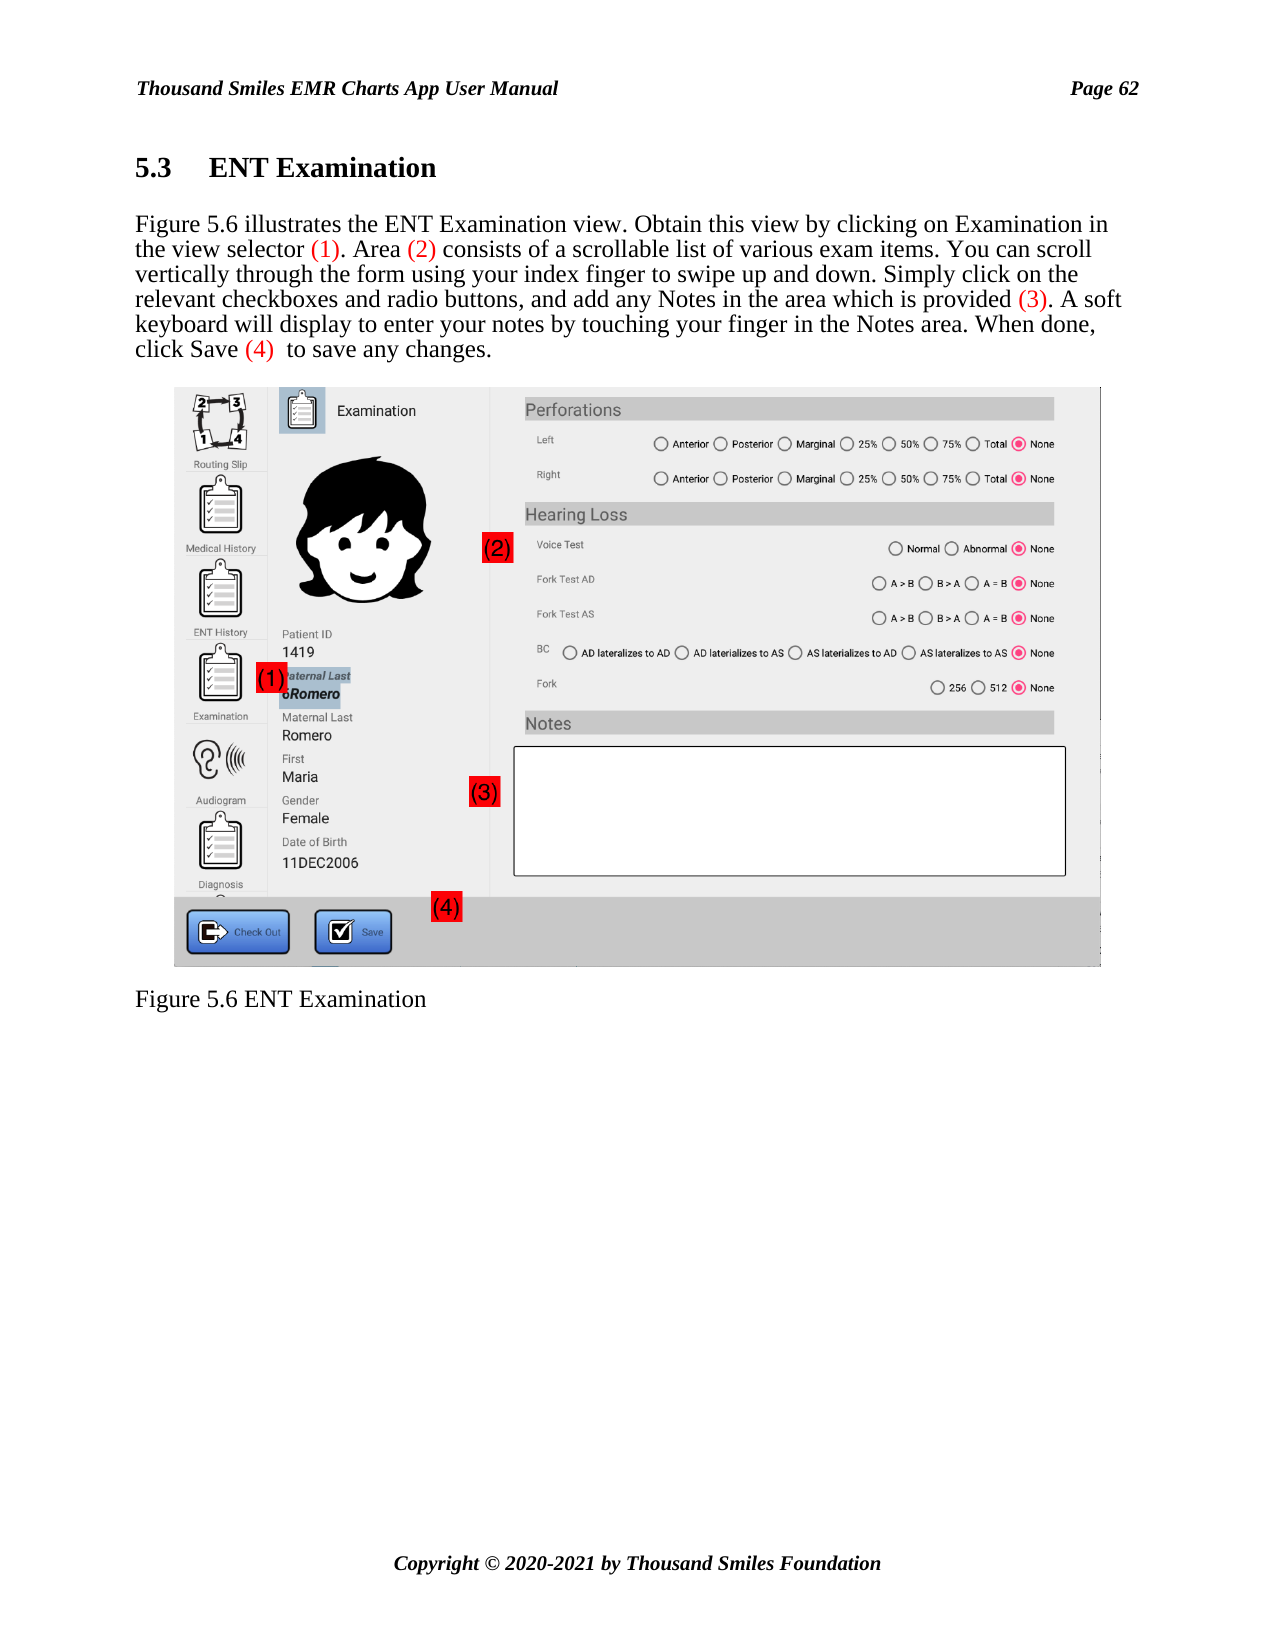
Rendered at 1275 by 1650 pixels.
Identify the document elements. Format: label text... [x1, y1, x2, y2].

picture [174, 387, 1101, 967]
subtitle ENT Examination [135, 150, 1140, 183]
text Figure 5.6 illustrates the ENT Examination view. Obtain this view by clicking on Examination in the view selector (1). Area (2) consists of a scrollable list of various exam items. You can scroll vertically through the form using your index finger to swipe up and down. Simply click on the relevant checkboxes and radio buttons, and add any Notes in the area which is provided (3). A soft keyboard will display to enter your notes by touching your finger in the Notes area. When done, click Save (4) to save any changes. [135, 213, 1140, 363]
text Figure 5.6 ENT Examination [135, 988, 1140, 1013]
